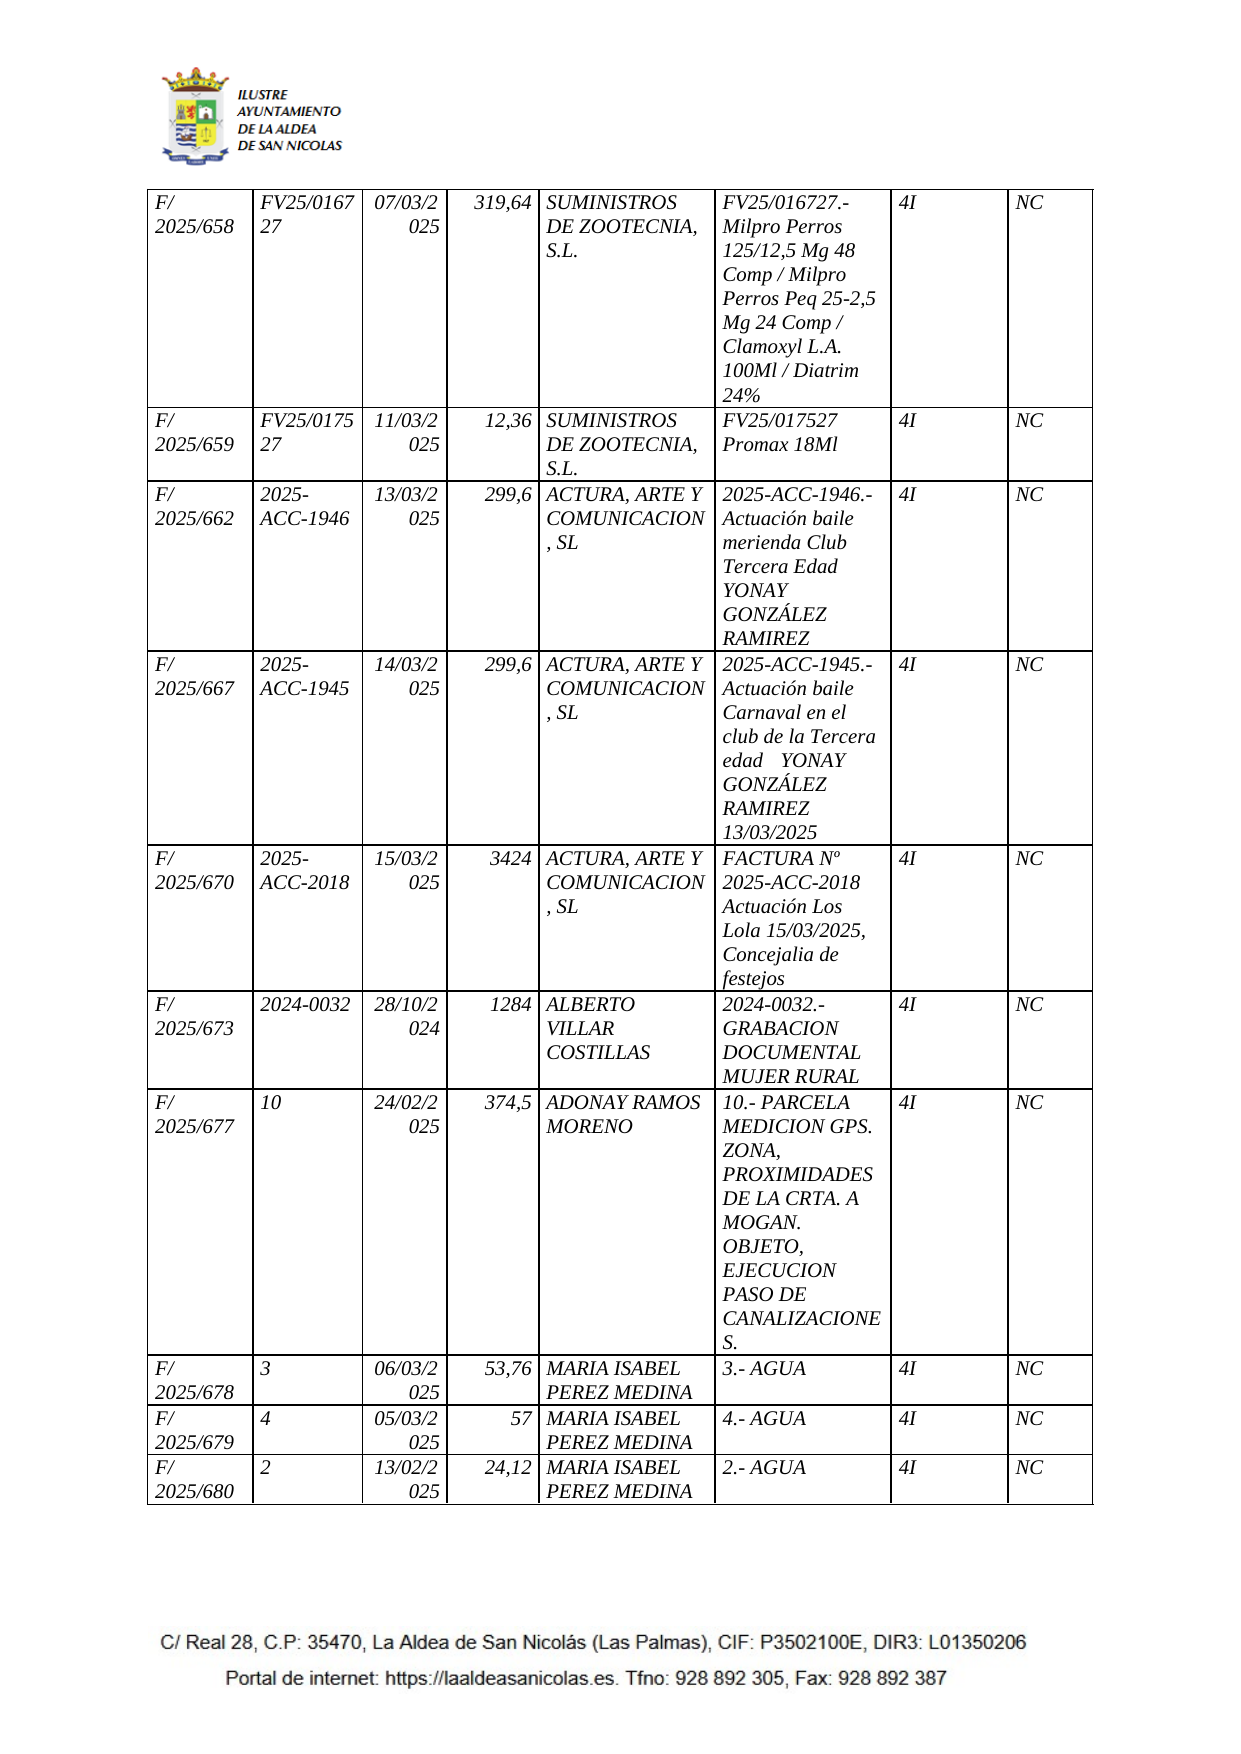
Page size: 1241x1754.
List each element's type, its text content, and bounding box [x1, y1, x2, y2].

table_cell F/2025/670 [148, 846, 252, 990]
table_cell NC [1009, 482, 1092, 650]
table_cell FACTURA Nº 2025-ACC-2018 Actuación Los Lola 15/03/2025, Concejalia de festejos [716, 846, 890, 990]
table_cell F/2025/679 [148, 1406, 252, 1454]
table_cell 05/03/2025 [363, 1406, 446, 1454]
table_cell F/2025/659 [148, 408, 252, 480]
table_cell F/2025/662 [148, 482, 252, 650]
table_cell FV25/016727 [254, 190, 362, 407]
table_cell SUMINISTROS DE ZOOTECNIA, S.L. [540, 190, 714, 407]
table_cell MARIA ISABEL PEREZ MEDINA [540, 1406, 714, 1454]
table_cell NC [1009, 652, 1092, 844]
table_cell 28/10/2024 [363, 992, 446, 1088]
table_cell 13/03/2025 [363, 482, 446, 650]
table_cell 2025-ACC-2018 [254, 846, 362, 990]
table_cell NC [1009, 1090, 1092, 1354]
table_cell ACTURA, ARTE Y COMUNICACION, SL [540, 846, 714, 990]
table_cell NC [1009, 1356, 1092, 1404]
table_cell 15/03/2025 [363, 846, 446, 990]
table_cell 3.- AGUA [716, 1356, 890, 1404]
table_cell 24/02/2025 [363, 1090, 446, 1354]
picture [148, 59, 358, 173]
table_cell F/2025/667 [148, 652, 252, 844]
table_cell 299,6 [448, 652, 538, 844]
table_cell F/2025/680 [148, 1455, 252, 1503]
table_cell MARIA ISABEL PEREZ MEDINA [540, 1356, 714, 1404]
table_cell 07/03/2025 [363, 190, 446, 407]
table_cell 2024-0032 [254, 992, 362, 1088]
table_cell 3 [254, 1356, 362, 1404]
table_cell F/2025/658 [148, 190, 252, 407]
table_cell 10 [254, 1090, 362, 1354]
table_cell ACTURA, ARTE Y COMUNICACION, SL [540, 482, 714, 650]
table_cell ALBERTO VILLAR COSTILLAS [540, 992, 714, 1088]
table_cell ACTURA, ARTE Y COMUNICACION, SL [540, 652, 714, 844]
table_cell 11/03/2025 [363, 408, 446, 480]
table_cell 4I [892, 1406, 1007, 1454]
table_cell 06/03/2025 [363, 1356, 446, 1404]
table_cell 2 [254, 1455, 362, 1503]
table_cell 2025-ACC-1945.-Actuación baile Carnaval en el club de la Tercera edad YONAY GONZÁLEZ RAMIREZ 13/03/2025 [716, 652, 890, 844]
table_cell 13/02/2025 [363, 1455, 446, 1503]
table_cell 10.- PARCELA MEDICION GPS. ZONA, PROXIMIDADES DE LA CRTA. A MOGAN. OBJETO, EJECUCION PASO DE CANALIZACIONES. [716, 1090, 890, 1354]
table_cell 4I [892, 482, 1007, 650]
table_cell 4.- AGUA [716, 1406, 890, 1454]
table_cell NC [1009, 846, 1092, 990]
table_cell 4I [892, 992, 1007, 1088]
table_cell 4I [892, 846, 1007, 990]
table_cell NC [1009, 408, 1092, 480]
table_cell F/2025/677 [148, 1090, 252, 1354]
table_cell 4 [254, 1406, 362, 1454]
table_cell 24,12 [448, 1455, 538, 1503]
table_cell 4I [892, 1356, 1007, 1404]
table_cell NC [1009, 190, 1092, 407]
table_cell 53,76 [448, 1356, 538, 1404]
table_cell 14/03/2025 [363, 652, 446, 844]
table_cell F/2025/673 [148, 992, 252, 1088]
table_cell NC [1009, 992, 1092, 1088]
table_cell NC [1009, 1455, 1092, 1503]
table_cell 374,5 [448, 1090, 538, 1354]
table_cell 4I [892, 408, 1007, 480]
table_cell 2025-ACC-1946 [254, 482, 362, 650]
table_cell MARIA ISABEL PEREZ MEDINA [540, 1455, 714, 1503]
table_cell 319,64 [448, 190, 538, 407]
table_cell 2.- AGUA [716, 1455, 890, 1503]
table_cell SUMINISTROS DE ZOOTECNIA, S.L. [540, 408, 714, 480]
table_cell 3424 [448, 846, 538, 990]
table_cell F/2025/678 [148, 1356, 252, 1404]
table_cell 2025-ACC-1946.- Actuación baile merienda Club Tercera Edad YONAY GONZÁLEZ RAMIREZ [716, 482, 890, 650]
picture [148, 1626, 1034, 1694]
table_cell 2024-0032.- GRABACION DOCUMENTAL MUJER RURAL [716, 992, 890, 1088]
table_cell 1284 [448, 992, 538, 1088]
table_cell ADONAY RAMOS MORENO [540, 1090, 714, 1354]
table_cell 2025-ACC-1945 [254, 652, 362, 844]
table_cell FV25/017527 Promax 18Ml [716, 408, 890, 480]
table_cell 57 [448, 1406, 538, 1454]
table_cell 12,36 [448, 408, 538, 480]
table_cell 4I [892, 652, 1007, 844]
table_cell 4I [892, 190, 1007, 407]
table_cell 4I [892, 1090, 1007, 1354]
table_cell NC [1009, 1406, 1092, 1454]
table_cell FV25/016727.-Milpro Perros 125/12,5 Mg 48 Comp / Milpro Perros Peq 25-2,5 Mg 24 Comp / Clamoxyl L.A. 100Ml / Diatrim 24% [716, 190, 890, 407]
table_cell FV25/017527 [254, 408, 362, 480]
table_cell 4I [892, 1455, 1007, 1503]
table_cell 299,6 [448, 482, 538, 650]
